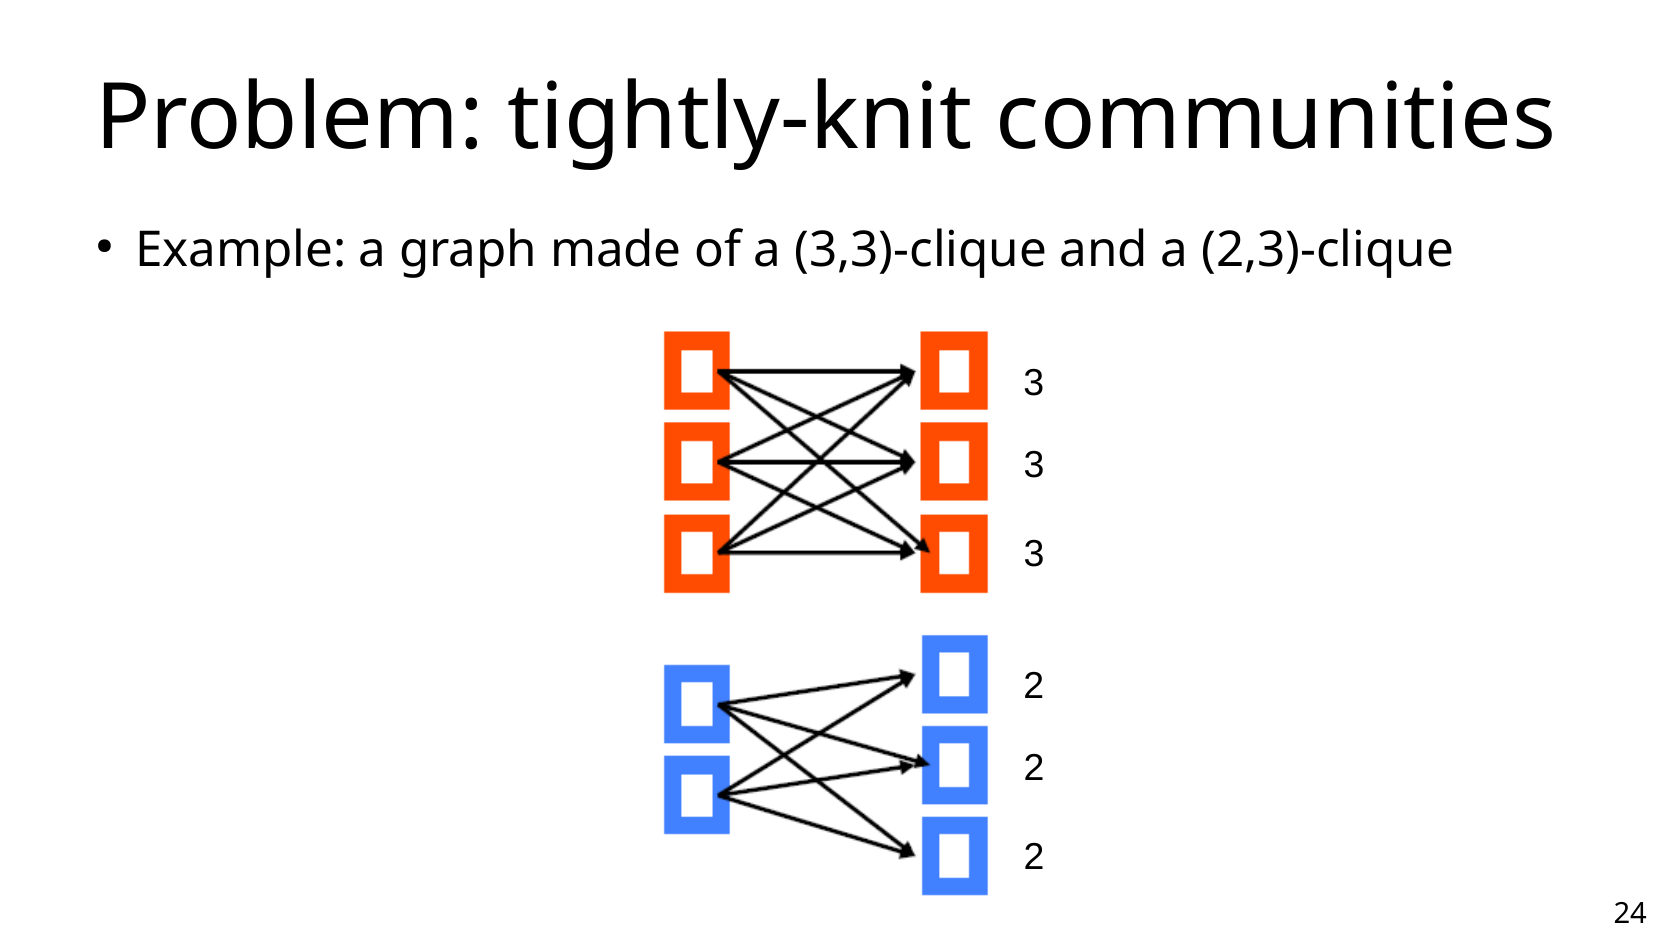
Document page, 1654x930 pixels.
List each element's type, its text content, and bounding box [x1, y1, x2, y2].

text_box 3 [1008, 436, 1060, 494]
text_box 3 [1008, 353, 1060, 411]
text_box 2 [1008, 828, 1060, 885]
text_box 2 [1008, 739, 1060, 797]
list Example: a graph made of a (3,3)-clique and a (2,3)-clique [82, 213, 1571, 314]
title Problem: tightly-knit communities [82, 1, 1571, 213]
picture [630, 302, 1006, 922]
text_box 2 [1008, 656, 1060, 714]
text_box 3 [1008, 524, 1060, 582]
